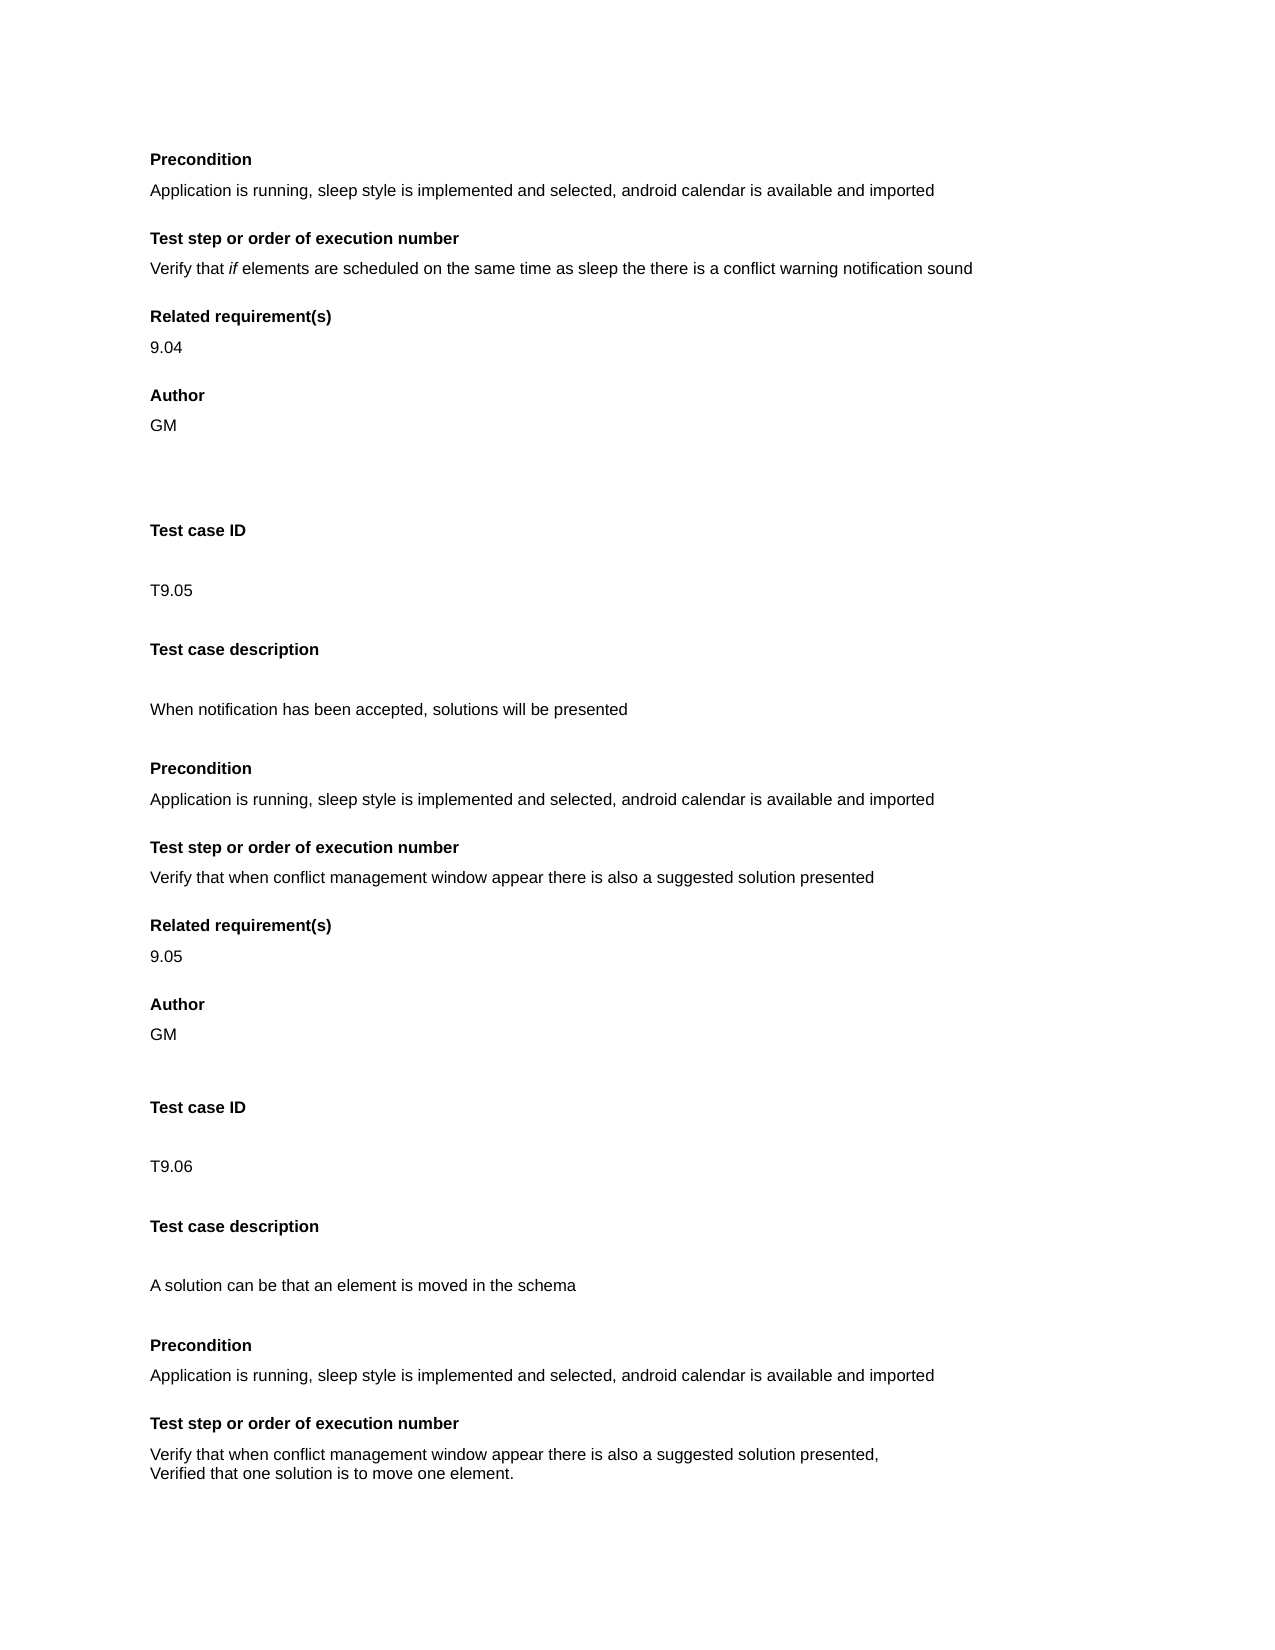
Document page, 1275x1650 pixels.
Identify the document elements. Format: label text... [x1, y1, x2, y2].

subtitle T9.05 [150, 581, 1125, 600]
subtitle Test step or order of execution number [150, 1414, 1125, 1433]
text Verify that when conflict management window appear there is also a suggested solution presented [150, 868, 1125, 887]
text Verify that if elements are scheduled on the same time as sleep the there is a conflict warning notification sound [150, 259, 1125, 278]
text Application is running, sleep style is implemented and selected, android calendar is available and imported [150, 789, 1125, 808]
subtitle Related requirement(s) [150, 916, 1125, 935]
text 9.05 [150, 947, 1125, 966]
text GM [150, 1025, 1125, 1068]
subtitle Author [150, 386, 1125, 405]
subtitle Related requirement(s) [150, 307, 1125, 326]
subtitle Test case ID [150, 1098, 1125, 1117]
text Application is running, sleep style is implemented and selected, android calendar is available and imported [150, 1366, 1125, 1385]
subtitle T9.06 [150, 1157, 1125, 1176]
subtitle Test case description [150, 640, 1125, 659]
subtitle When notification has been accepted, solutions will be presented [150, 699, 1125, 719]
text GM [150, 416, 1125, 492]
subtitle Precondition [150, 759, 1125, 778]
text Verify that when conflict management window appear there is also a suggested solution presented, Verified that one solution is to move one element. [150, 1444, 1125, 1483]
text Application is running, sleep style is implemented and selected, android calendar is available and imported [150, 180, 1125, 199]
subtitle Author [150, 995, 1125, 1014]
text 9.04 [150, 338, 1125, 357]
subtitle A solution can be that an element is moved in the schema [150, 1276, 1125, 1295]
subtitle Precondition [150, 150, 1125, 169]
subtitle Test case description [150, 1217, 1125, 1236]
subtitle Test step or order of execution number [150, 838, 1125, 857]
subtitle Test case ID [150, 521, 1125, 540]
subtitle Test step or order of execution number [150, 229, 1125, 248]
subtitle Precondition [150, 1336, 1125, 1355]
